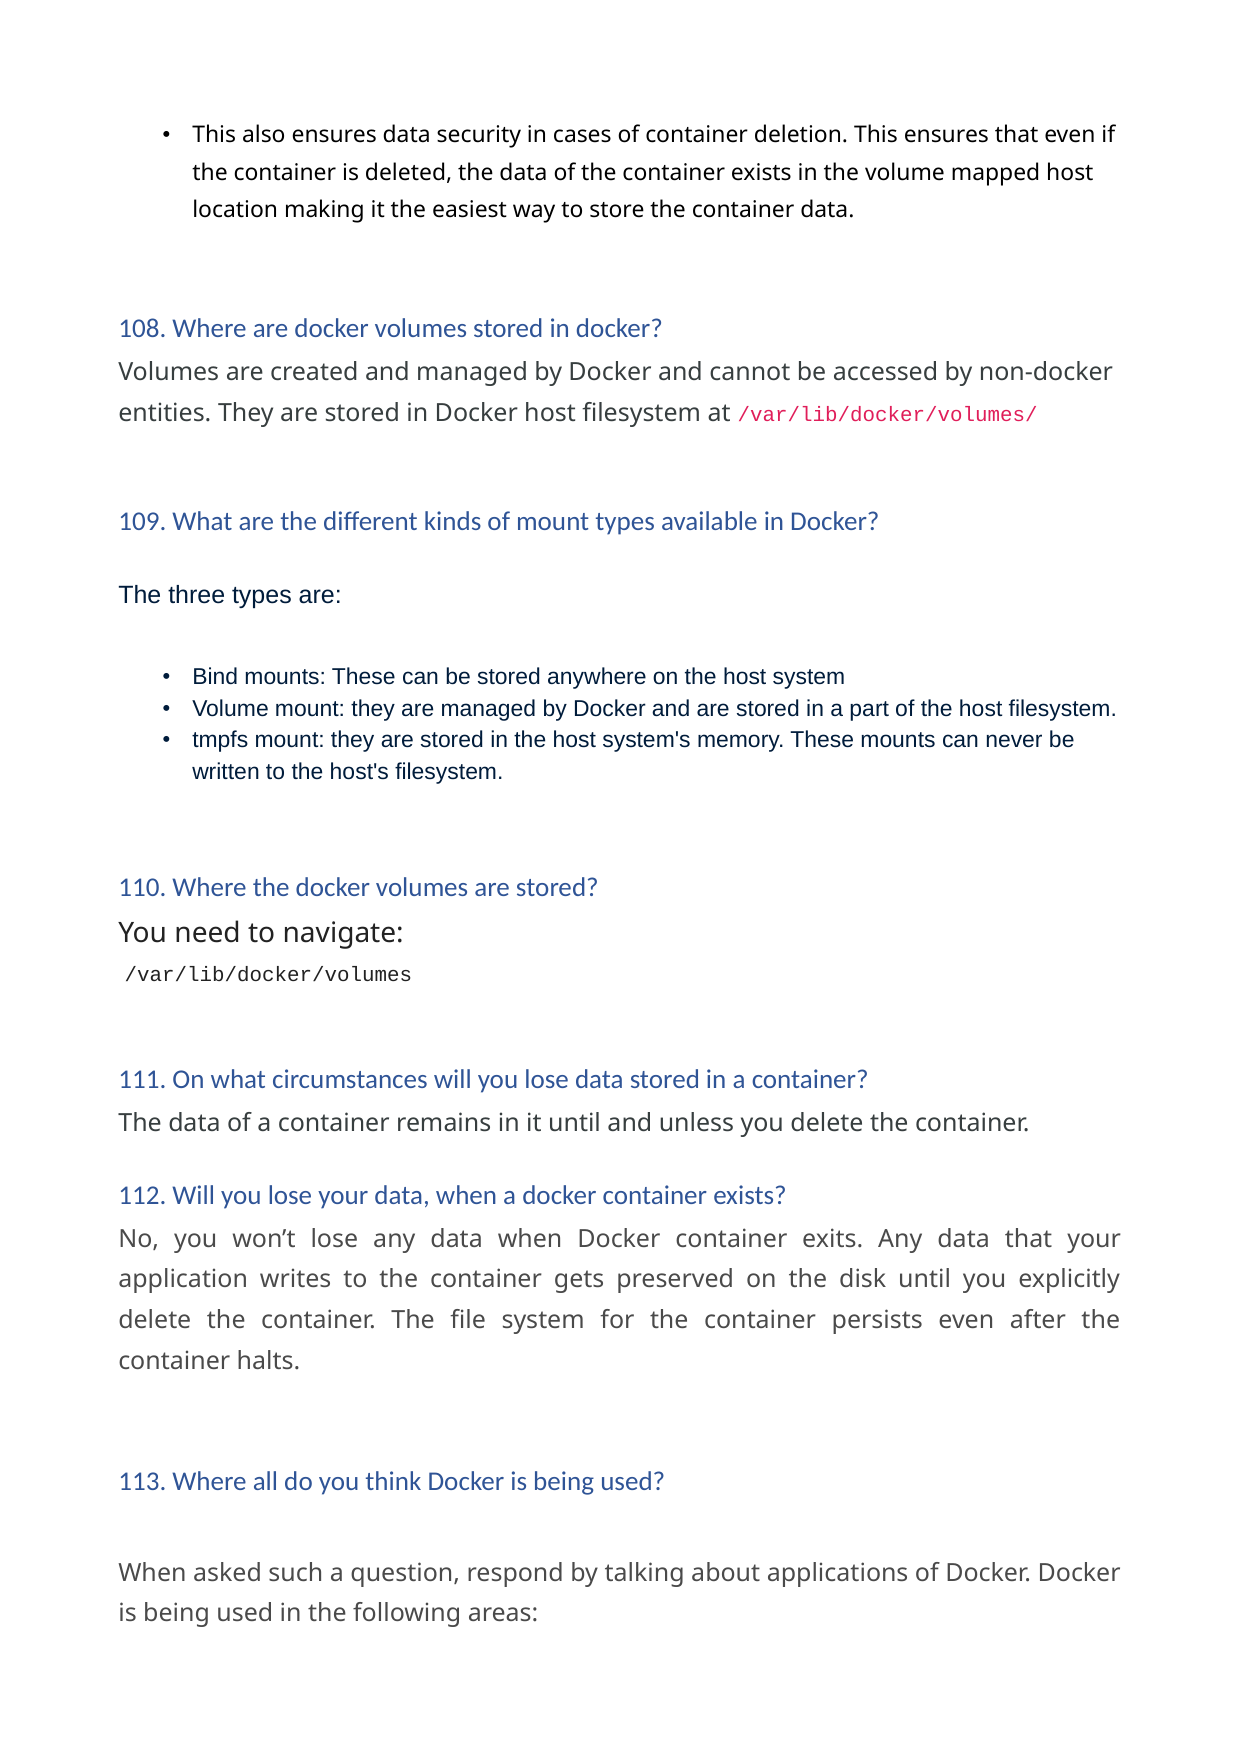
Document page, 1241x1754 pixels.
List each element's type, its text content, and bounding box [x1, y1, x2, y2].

subtitle 112. Will you lose your data, when a docker container exists? [118, 1178, 1122, 1211]
subtitle 113. Where all do you think Docker is being used? [118, 1464, 1122, 1497]
list This also ensures data security in cases of container deletion. This ensures that even if the container is deleted, the data of the container exists in the volume mapped host location making it the easiest way to store the container data. [162, 118, 1122, 224]
text Volumes are created and managed by Docker and cannot be accessed by non-docker entities. They are stored in Docker host filesystem at /var/lib/docker/volumes/ [118, 354, 1122, 429]
subtitle 110. Where the docker volumes are stored? [118, 870, 1122, 903]
text The data of a container remains in it until and unless you delete the container. [118, 1104, 1122, 1138]
list Volume mount: they are managed by Docker and are stored in a part of the host filesystem. [162, 694, 1122, 721]
text No, you won’t lose any data when Docker container exits. Any data that your application writes to the container gets preserved on the disk until you explicitly delete the container. The file system for the container persists even after the container halts. [118, 1220, 1122, 1377]
list tmpfs mount: they are stored in the host system's memory. These mounts can never be written to the host's filesystem. [162, 726, 1122, 784]
text You need to navigate: [118, 912, 1122, 951]
subtitle 109. What are the different kinds of mount types available in Docker? [118, 504, 1122, 537]
text /var/lib/docker/volumes [118, 958, 1122, 988]
text The three types are: [118, 581, 1122, 609]
subtitle 108. Where are docker volumes stored in docker? [118, 312, 1122, 344]
text When asked such a question, respond by talking about applications of Docker. Docker is being used in the following areas: [118, 1554, 1122, 1629]
subtitle 111. On what circumstances will you lose data stored in a container? [118, 1062, 1122, 1095]
list Bind mounts: These can be stored anywhere on the host system [162, 663, 1122, 689]
